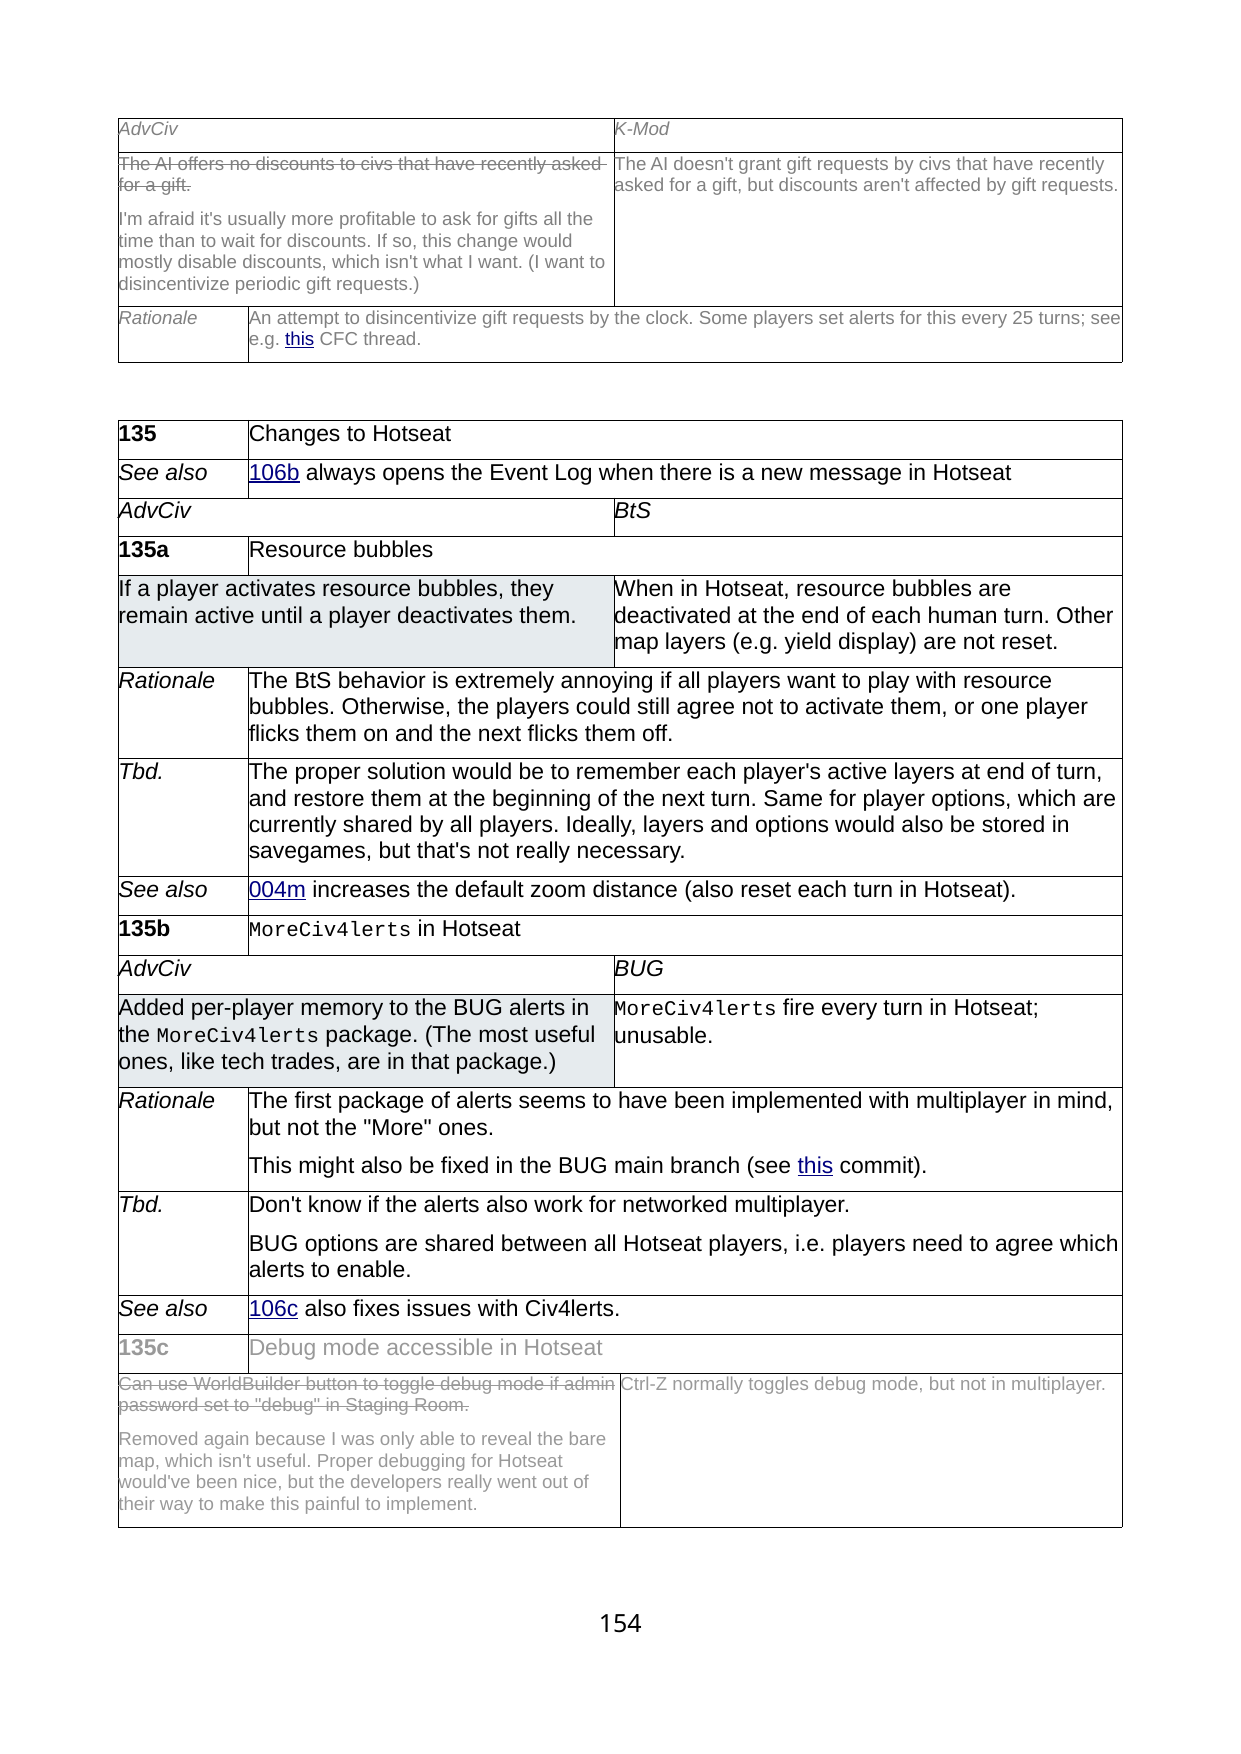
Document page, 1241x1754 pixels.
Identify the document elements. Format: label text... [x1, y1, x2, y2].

table_cell K-Mod [615, 119, 1122, 152]
table_cell AdvCiv [119, 956, 614, 994]
table_cell AdvCiv [119, 499, 614, 536]
table_cell MoreCiv4lerts in Hotseat [249, 916, 1122, 955]
table_cell Resource bubbles [249, 537, 1122, 575]
table_cell MoreCiv4lerts fire every turn in Hotseat; unusable. [615, 995, 1122, 1087]
table_cell Rationale [119, 668, 248, 758]
table_cell The AI offers no discounts to civs that have recently asked for a gift. I'm afraid it's usually more profitable to ask for gifts all the time than to wait for discounts. If so, this change would mostly disable discounts, which isn't what I want. (I want to disincentivize periodic gift requests.) [119, 153, 614, 306]
table_cell If a player activates resource bubbles, they remain active until a player deactivates them. [119, 576, 614, 667]
table_cell Added per-player memory to the BUG alerts in the MoreCiv4lerts package. (The most useful ones, like tech trades, are in that package.) [119, 995, 614, 1087]
table_cell Tbd. [119, 1192, 248, 1295]
table_cell See also [119, 877, 248, 915]
table_cell 135b [119, 916, 248, 955]
table_cell When in Hotseat, resource bubbles are deactivated at the end of each human turn. Other map layers (e.g. yield display) are not reset. [615, 576, 1122, 667]
table_cell Can use WorldBuilder button to toggle debug mode if admin password set to "debug" in Staging Room. Removed again because I was only able to reveal the bare map, which isn't useful. Proper debugging for Hotseat would've been nice, but the developers really went out of their way to make this painful to implement. [119, 1374, 620, 1527]
table_cell 135c [119, 1335, 248, 1373]
table_cell Rationale [119, 307, 248, 362]
table_cell An attempt to disincentivize gift requests by the clock. Some players set alerts for this every 25 turns; see e.g. this CFC thread. [249, 307, 1122, 362]
table_cell The BtS behavior is extremely annoying if all players want to play with resource bubbles. Otherwise, the players could still agree not to activate them, or one player flicks them on and the next flicks them off. [249, 668, 1122, 758]
table_cell BtS [615, 499, 1122, 536]
table_cell 004m increases the default zoom distance (also reset each turn in Hotseat). [249, 877, 1122, 915]
table_cell Debug mode accessible in Hotseat [249, 1335, 1122, 1373]
table_header Changes to Hotseat [249, 421, 1122, 458]
table_cell 106c also fixes issues with Civ4lerts. [249, 1296, 1122, 1334]
table_cell 106b always opens the Event Log when there is a new message in Hotseat [249, 460, 1122, 497]
table_cell The proper solution would be to remember each player's active layers at end of turn, and restore them at the beginning of the next turn. Same for player options, which are currently shared by all players. Ideally, layers and options would also be stored in savegames, but that's not really necessary. [249, 759, 1122, 876]
table_cell See also [119, 460, 248, 497]
table_cell Rationale [119, 1088, 248, 1191]
table_cell Don't know if the alerts also work for networked multiplayer. BUG options are shared between all Hotseat players, i.e. players need to agree which alerts to enable. [249, 1192, 1122, 1295]
table_cell The AI doesn't grant gift requests by civs that have recently asked for a gift, but discounts aren't affected by gift requests. [615, 153, 1122, 306]
table_cell The first package of alerts seems to have been implemented with multiplayer in mind, but not the "More" ones. This might also be fixed in the BUG main branch (see this commit). [249, 1088, 1122, 1191]
table_cell See also [119, 1296, 248, 1334]
table_cell Tbd. [119, 759, 248, 876]
table_header 135 [119, 421, 248, 458]
table_cell 135a [119, 537, 248, 575]
table_cell BUG [615, 956, 1122, 994]
table_cell Ctrl-Z normally toggles debug mode, but not in multiplayer. [621, 1374, 1122, 1527]
table_cell AdvCiv [119, 119, 614, 152]
